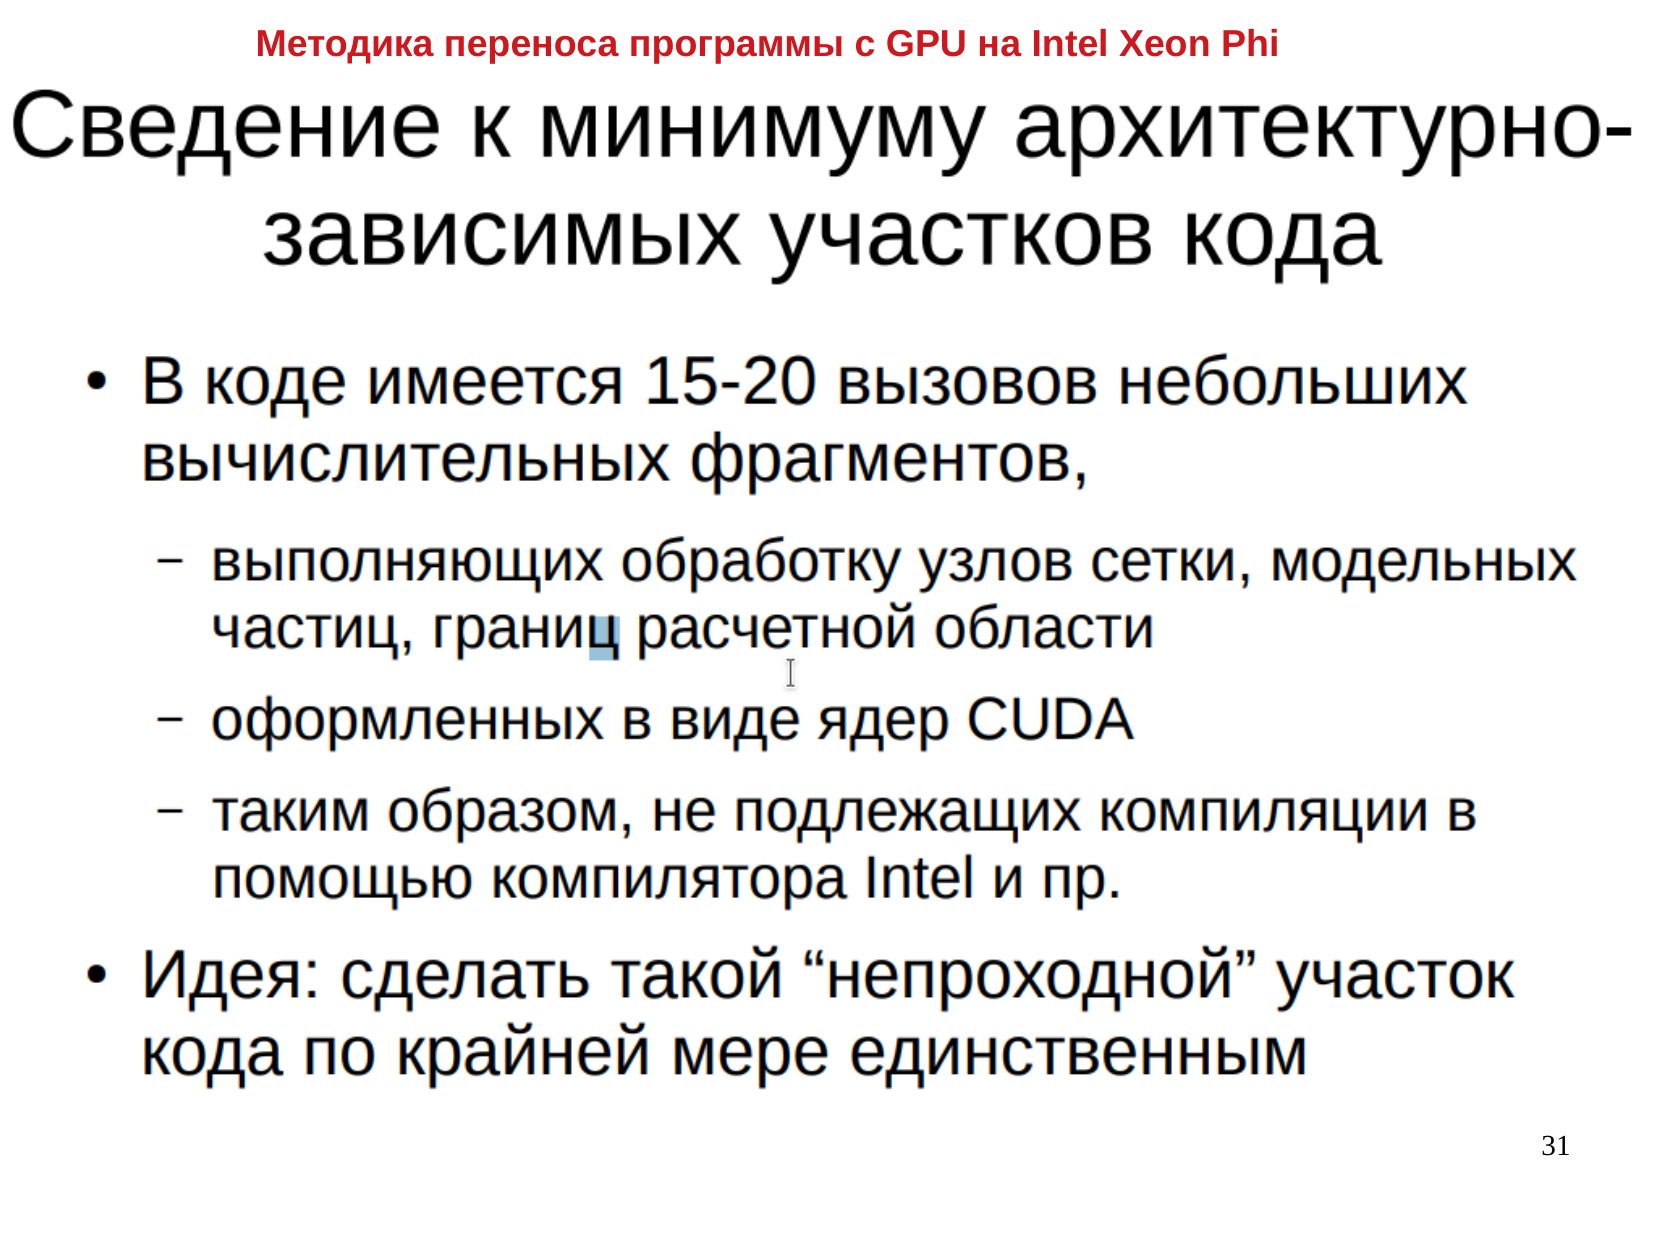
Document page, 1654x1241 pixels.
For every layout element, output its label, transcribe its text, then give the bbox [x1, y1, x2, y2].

picture [0, 59, 1654, 1122]
text_box Методика переноса программы с GPU на Intel Xeon Phi [240, 15, 1336, 114]
